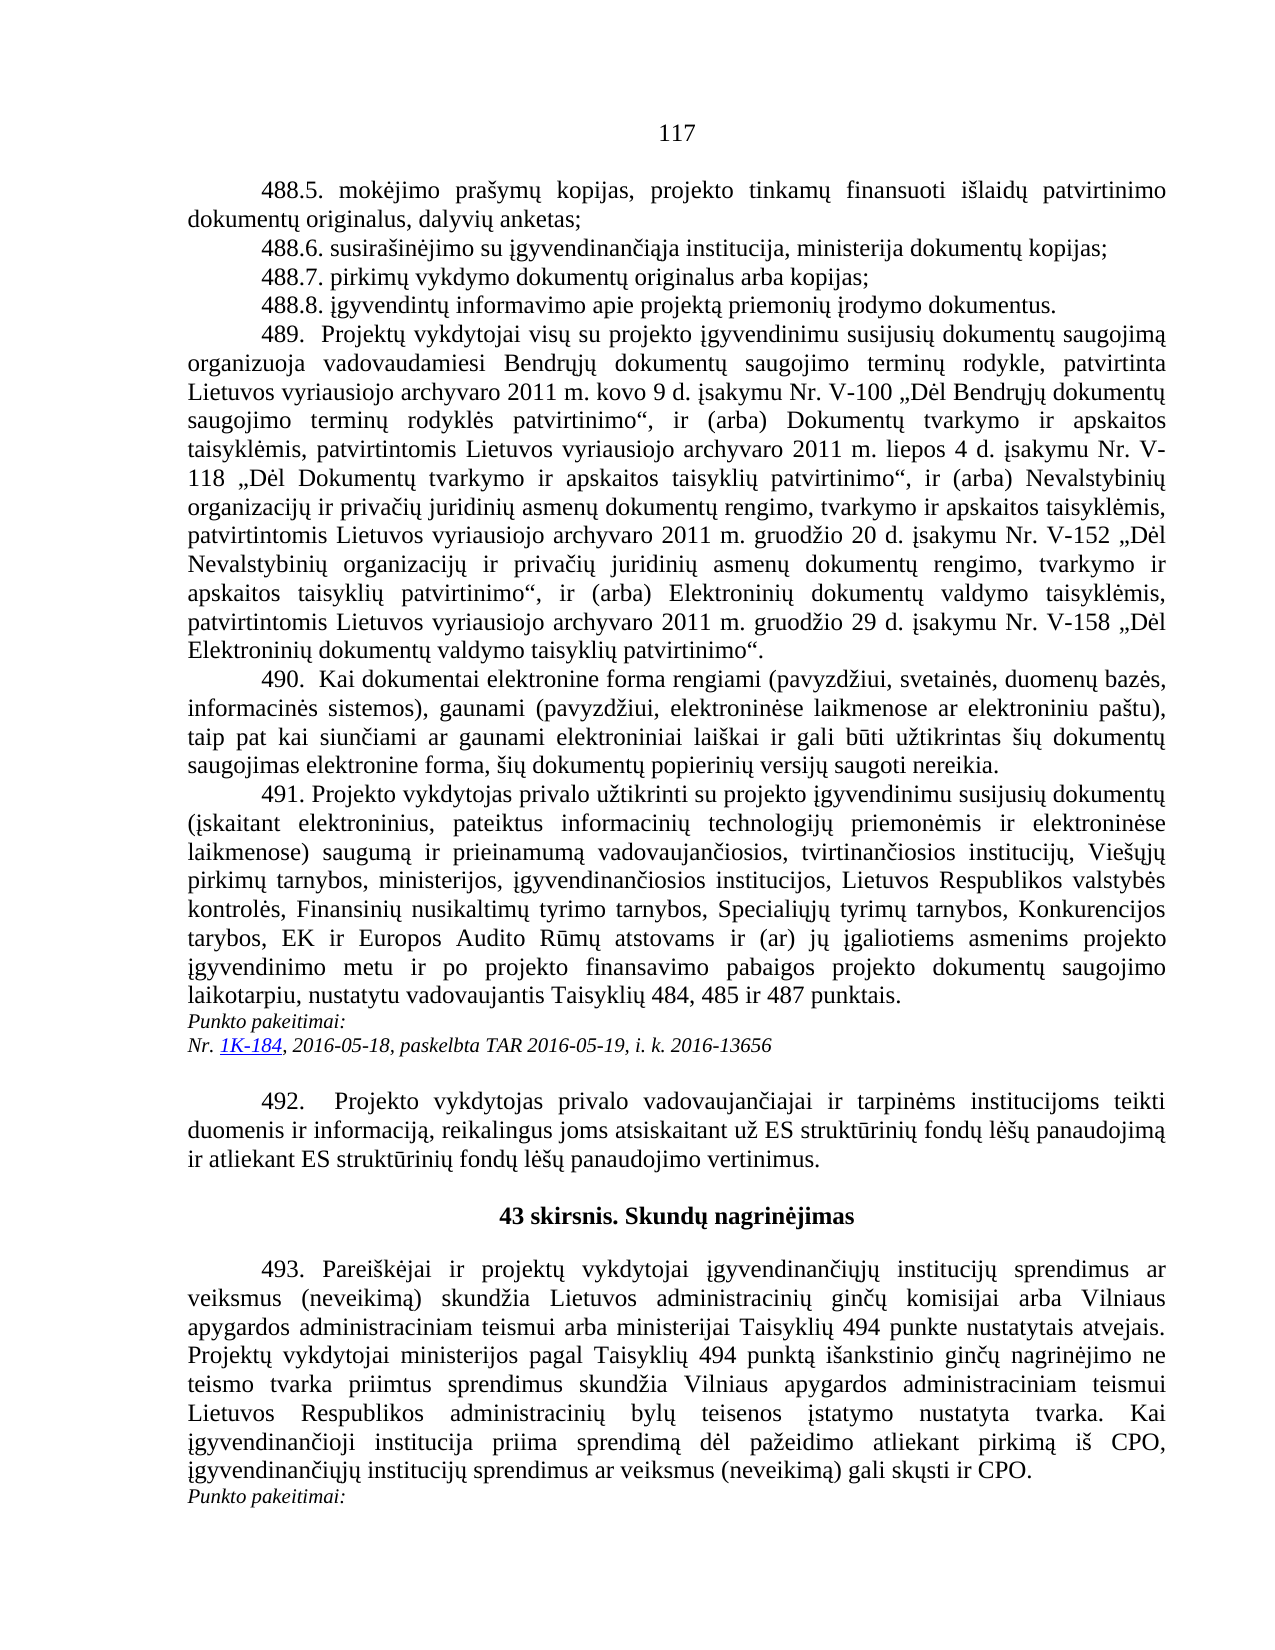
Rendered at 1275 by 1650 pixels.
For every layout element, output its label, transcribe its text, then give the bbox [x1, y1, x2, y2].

text 491. Projekto vykdytojas privalo užtikrinti su projekto įgyvendinimu susijusių dokumentų (įskaitant elektroninius, pateiktus informacinių technologijų priemonėmis ir elektroninėse laikmenose) saugumą ir prieinamumą vadovaujančiosios, tvirtinančiosios institucijų, Viešųjų pirkimų tarnybos, ministerijos, įgyvendinančiosios institucijos, Lietuvos Respublikos valstybės kontrolės, Finansinių nusikaltimų tyrimo tarnybos, Specialiųjų tyrimų tarnybos, Konkurencijos tarybos, EK ir Europos Audito Rūmų atstovams ir (ar) jų įgaliotiems asmenims projekto įgyvendinimo metu ir po projekto finansavimo pabaigos projekto dokumentų saugojimo laikotarpiu, nustatytu vadovaujantis Taisyklių 484, 485 ir 487 punktais. [187, 779, 1167, 1009]
text 488.5. mokėjimo prašymų kopijas, projekto tinkamų finansuoti išlaidų patvirtinimo dokumentų originalus, dalyvių anketas; [187, 176, 1167, 233]
text 488.8. įgyvendintų informavimo apie projektą priemonių įrodymo dokumentus. [187, 291, 1167, 319]
subtitle 43 skirsnis. Skundų nagrinėjimas [246, 1201, 1107, 1230]
text Nr. 1K-184, 2016-05-18, paskelbta TAR 2016-05-19, i. k. 2016-13656 [187, 1033, 1167, 1057]
text 489. Projektų vykdytojai visų su projekto įgyvendinimu susijusių dokumentų saugojimą organizuoja vadovaudamiesi Bendrųjų dokumentų saugojimo terminų rodykle, patvirtinta Lietuvos vyriausiojo archyvaro 2011 m. kovo 9 d. įsakymu Nr. V-100 „Dėl Bendrųjų dokumentų saugojimo terminų rodyklės patvirtinimo“, ir (arba) Dokumentų tvarkymo ir apskaitos taisyklėmis, patvirtintomis Lietuvos vyriausiojo archyvaro 2011 m. liepos 4 d. įsakymu Nr. V-118 „Dėl Dokumentų tvarkymo ir apskaitos taisyklių patvirtinimo“, ir (arba) Nevalstybinių organizacijų ir privačių juridinių asmenų dokumentų rengimo, tvarkymo ir apskaitos taisyklėmis, patvirtintomis Lietuvos vyriausiojo archyvaro 2011 m. gruodžio 20 d. įsakymu Nr. V-152 „Dėl Nevalstybinių organizacijų ir privačių juridinių asmenų dokumentų rengimo, tvarkymo ir apskaitos taisyklių patvirtinimo“, ir (arba) Elektroninių dokumentų valdymo taisyklėmis, patvirtintomis Lietuvos vyriausiojo archyvaro 2011 m. gruodžio 29 d. įsakymu Nr. V-158 „Dėl Elektroninių dokumentų valdymo taisyklių patvirtinimo“. [187, 319, 1167, 664]
text 488.7. pirkimų vykdymo dokumentų originalus arba kopijas; [187, 262, 1167, 291]
text 492. Projekto vykdytojas privalo vadovaujančiajai ir tarpinėms institucijoms teikti duomenis ir informaciją, reikalingus joms atsiskaitant už ES struktūrinių fondų lėšų panaudojimą ir atliekant ES struktūrinių fondų lėšų panaudojimo vertinimus. [187, 1086, 1167, 1172]
text 490. Kai dokumentai elektronine forma rengiami (pavyzdžiui, svetainės, duomenų bazės, informacinės sistemos), gaunami (pavyzdžiui, elektroninėse laikmenose ar elektroniniu paštu), taip pat kai siunčiami ar gaunami elektroniniai laiškai ir gali būti užtikrintas šių dokumentų saugojimas elektronine forma, šių dokumentų popierinių versijų saugoti nereikia. [187, 664, 1167, 779]
text Punkto pakeitimai: [187, 1009, 1167, 1033]
text 493. Pareiškėjai ir projektų vykdytojai įgyvendinančiųjų institucijų sprendimus ar veiksmus (neveikimą) skundžia Lietuvos administracinių ginčų komisijai arba Vilniaus apygardos administraciniam teismui arba ministerijai Taisyklių 494 punkte nustatytais atvejais. Projektų vykdytojai ministerijos pagal Taisyklių 494 punktą išankstinio ginčų nagrinėjimo ne teismo tvarka priimtus sprendimus skundžia Vilniaus apygardos administraciniam teismui Lietuvos Respublikos administracinių bylų teisenos įstatymo nustatyta tvarka. Kai įgyvendinančioji institucija priima sprendimą dėl pažeidimo atliekant pirkimą iš CPO, įgyvendinančiųjų institucijų sprendimus ar veiksmus (neveikimą) gali skųsti ir CPO. [187, 1254, 1167, 1484]
text Punkto pakeitimai: [187, 1484, 1167, 1508]
text 488.6. susirašinėjimo su įgyvendinančiąja institucija, ministerija dokumentų kopijas; [187, 233, 1167, 262]
